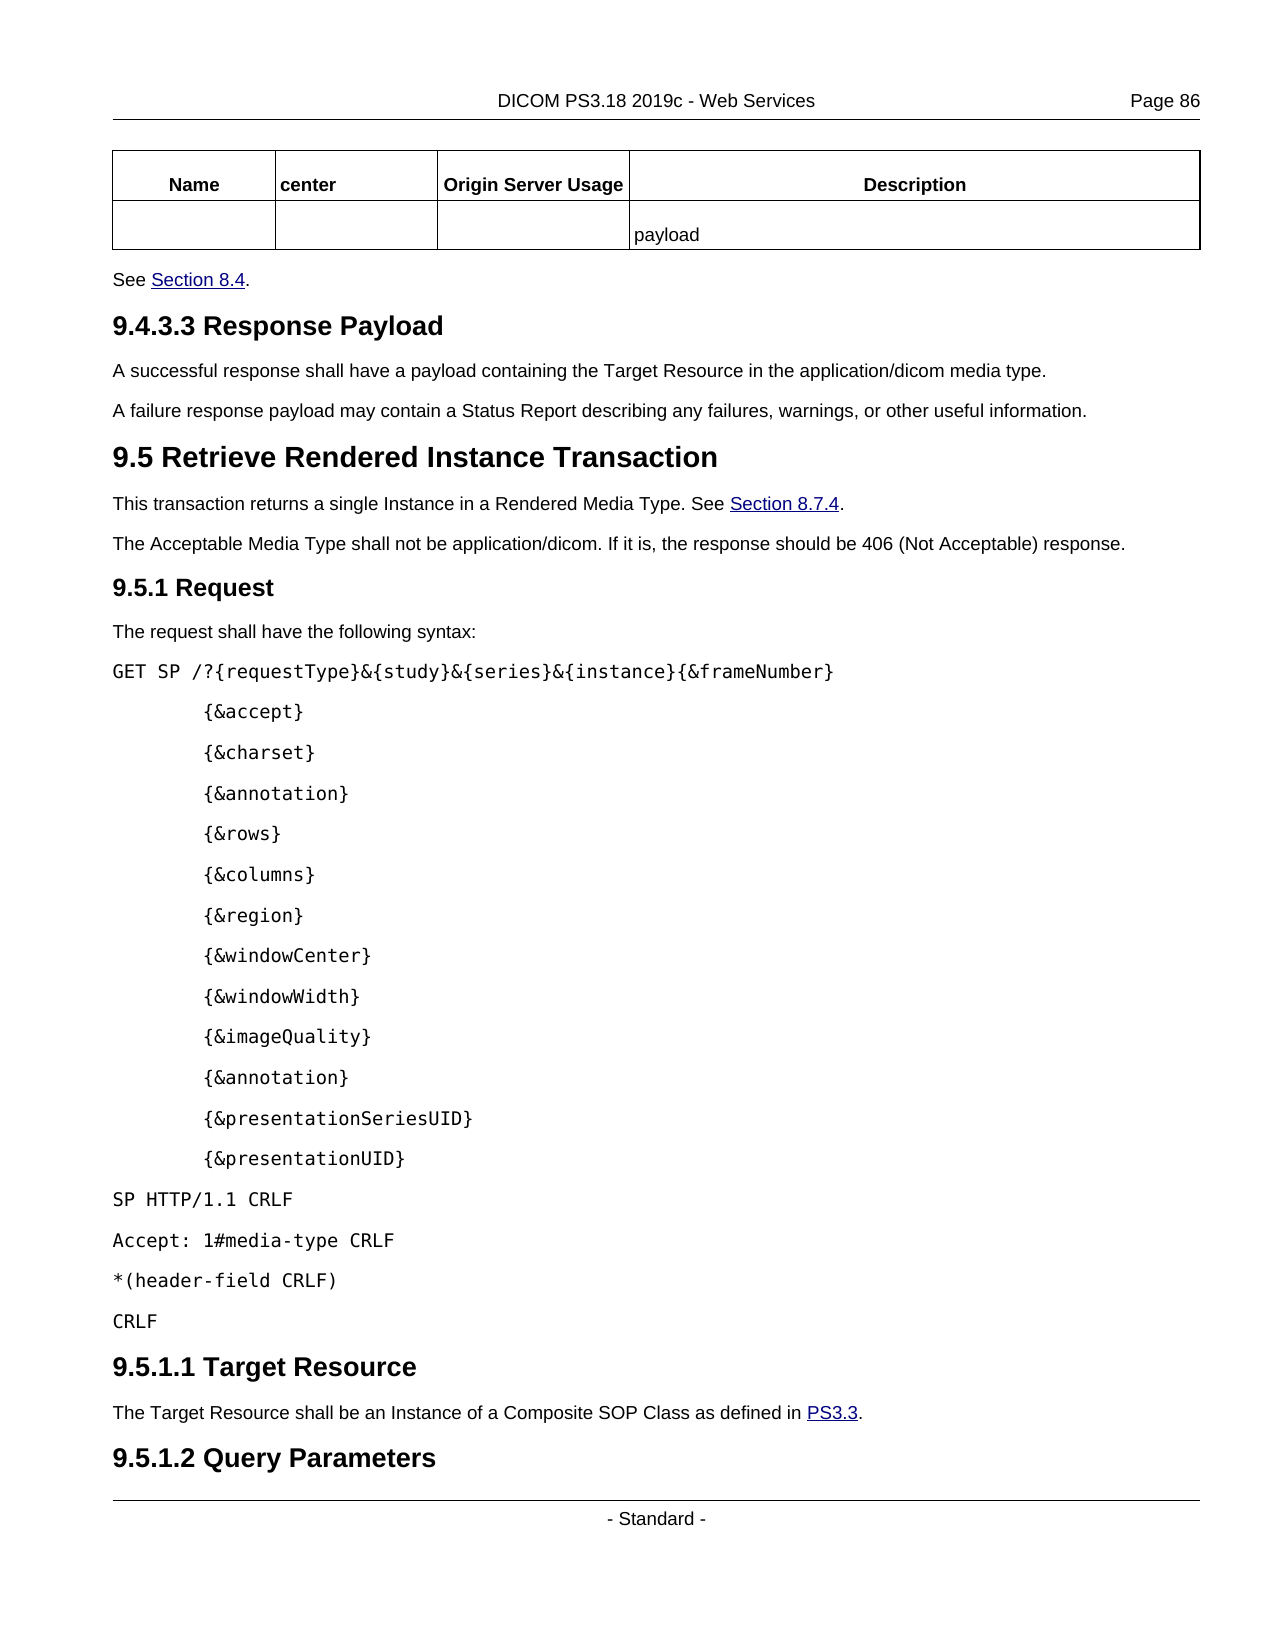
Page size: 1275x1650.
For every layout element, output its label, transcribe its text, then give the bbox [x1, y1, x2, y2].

table_header Name [113, 151, 275, 200]
text *(header-field CRLF) [112, 1270, 1200, 1292]
table_cell [276, 201, 437, 249]
table_header Description [630, 151, 1199, 200]
text 9.5.1.2 Query Parameters [112, 1442, 1200, 1473]
text A successful response shall have a payload containing the Target Resource in the application/dicom media type. [112, 359, 1200, 381]
text {&columns} [112, 864, 1200, 886]
text {&charset} [112, 742, 1200, 764]
text {&windowWidth} [112, 986, 1200, 1008]
text {&region} [112, 904, 1200, 926]
text {&presentationSeriesUID} [112, 1108, 1200, 1129]
text The Acceptable Media Type shall not be application/dicom. If it is, the response should be 406 (Not Acceptable) response. [112, 533, 1200, 554]
table_cell payload [630, 201, 1199, 249]
text 9.5.1 Request [112, 573, 1200, 602]
text {&presentationUID} [112, 1148, 1200, 1170]
text {&windowCenter} [112, 945, 1200, 967]
text 9.5 Retrieve Rendered Instance Transaction [112, 440, 1200, 474]
text {&annotation} [112, 783, 1200, 804]
text The request shall have the following syntax: [112, 621, 1200, 642]
table_header Origin Server Usage [438, 151, 629, 200]
text 9.5.1.1 Target Resource [112, 1351, 1200, 1383]
text See Section 8.4. [112, 269, 1200, 291]
text {&annotation} [112, 1067, 1200, 1089]
text This transaction returns a single Instance in a Rendered Media Type. See Section 8.7.4. [112, 492, 1200, 514]
table_header center [276, 151, 437, 200]
text The Target Resource shall be an Instance of a Composite SOP Class as defined in PS3.3. [112, 1401, 1200, 1423]
text GET SP /?{requestType}&{study}&{series}&{instance}{&frameNumber} [112, 661, 1200, 683]
text {&accept} [112, 701, 1200, 723]
text Accept: 1#media-type CRLF [112, 1229, 1200, 1251]
text A failure response payload may contain a Status Report describing any failures, warnings, or other useful information. [112, 400, 1200, 421]
table_cell [113, 201, 275, 249]
table_cell [438, 201, 629, 249]
text SP HTTP/1.1 CRLF [112, 1189, 1200, 1211]
text CRLF [112, 1311, 1200, 1333]
text {&imageQuality} [112, 1026, 1200, 1048]
text {&rows} [112, 823, 1200, 845]
text 9.4.3.3 Response Payload [112, 309, 1200, 341]
